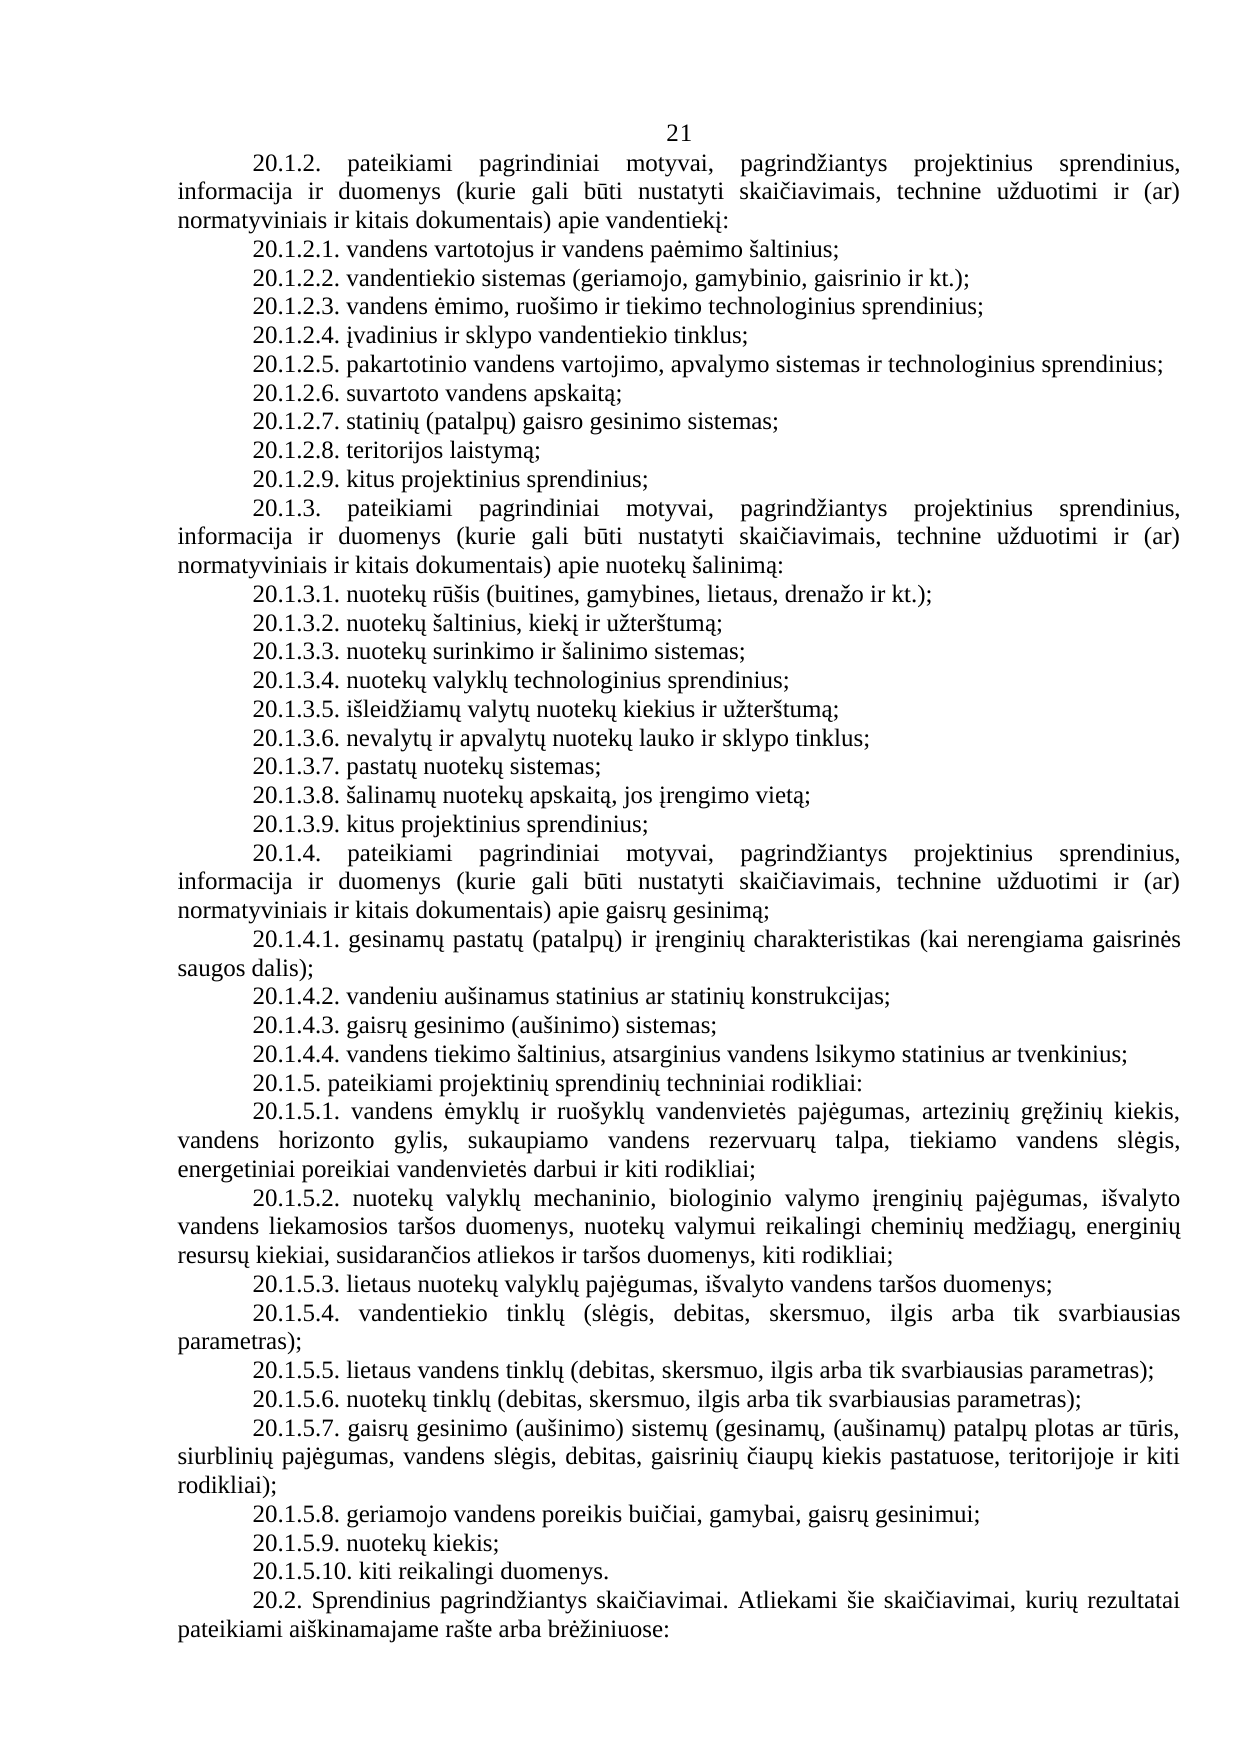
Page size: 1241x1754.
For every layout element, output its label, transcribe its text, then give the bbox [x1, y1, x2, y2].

text 20.1.3.6. nevalytų ir apvalytų nuotekų lauko ir sklypo tinklus; [177, 723, 1181, 751]
text 20.1.4. pateikiami pagrindiniai motyvai, pagrindžiantys projektinius sprendinius, informacija ir duomenys (kurie gali būti nustatyti skaičiavimais, technine užduotimi ir (ar) normatyviniais ir kitais dokumentais) apie gaisrų gesinimą; [177, 838, 1181, 924]
text 20.1.5.2. nuotekų valyklų mechaninio, biologinio valymo įrenginių pajėgumas, išvalyto vandens liekamosios taršos duomenys, nuotekų valymui reikalingi cheminių medžiagų, energinių resursų kiekiai, susidarančios atliekos ir taršos duomenys, kiti rodikliai; [177, 1183, 1181, 1269]
text 20.1.2.6. suvartoto vandens apskaitą; [177, 378, 1181, 406]
text 20.1.2.8. teritorijos laistymą; [177, 435, 1181, 464]
text 20.1.5.10. kiti reikalingi duomenys. [177, 1556, 1181, 1585]
text 20.1.2.7. statinių (patalpų) gaisro gesinimo sistemas; [177, 406, 1181, 435]
text 20.1.2.3. vandens ėmimo, ruošimo ir tiekimo technologinius sprendinius; [177, 291, 1181, 320]
text 20.1.2.4. įvadinius ir sklypo vandentiekio tinklus; [177, 320, 1181, 349]
text 20.1.3.7. pastatų nuotekų sistemas; [177, 751, 1181, 780]
text 20.1.2.9. kitus projektinius sprendinius; [177, 464, 1181, 493]
text 20.1.5.5. lietaus vandens tinklų (debitas, skersmuo, ilgis arba tik svarbiausias parametras); [177, 1355, 1181, 1384]
text 20.2. Sprendinius pagrindžiantys skaičiavimai. Atliekami šie skaičiavimai, kurių rezultatai pateikiami aiškinamajame rašte arba brėžiniuose: [177, 1585, 1181, 1643]
text 20.1.2. pateikiami pagrindiniai motyvai, pagrindžiantys projektinius sprendinius, informacija ir duomenys (kurie gali būti nustatyti skaičiavimais, technine užduotimi ir (ar) normatyviniais ir kitais dokumentais) apie vandentiekį: [177, 148, 1181, 234]
text 20.1.2.1. vandens vartotojus ir vandens paėmimo šaltinius; [177, 234, 1181, 263]
text 20.1.2.2. vandentiekio sistemas (geriamojo, gamybinio, gaisrinio ir kt.); [177, 263, 1181, 291]
text 20.1.4.1. gesinamų pastatų (patalpų) ir įrenginių charakteristikas (kai nerengiama gaisrinės saugos dalis); [177, 924, 1181, 981]
text 20.1.4.4. vandens tiekimo šaltinius, atsarginius vandens lsikymo statinius ar tvenkinius; [177, 1039, 1181, 1068]
text 20.1.3.3. nuotekų surinkimo ir šalinimo sistemas; [177, 636, 1181, 665]
text 20.1.5.4. vandentiekio tinklų (slėgis, debitas, skersmuo, ilgis arba tik svarbiausias parametras); [177, 1298, 1181, 1355]
text 20.1.5.6. nuotekų tinklų (debitas, skersmuo, ilgis arba tik svarbiausias parametras); [177, 1384, 1181, 1413]
text 20.1.4.3. gaisrų gesinimo (aušinimo) sistemas; [177, 1010, 1181, 1039]
text 20.1.3. pateikiami pagrindiniai motyvai, pagrindžiantys projektinius sprendinius, informacija ir duomenys (kurie gali būti nustatyti skaičiavimais, technine užduotimi ir (ar) normatyviniais ir kitais dokumentais) apie nuotekų šalinimą: [177, 493, 1181, 579]
text 20.1.5.7. gaisrų gesinimo (aušinimo) sistemų (gesinamų, (aušinamų) patalpų plotas ar tūris, siurblinių pajėgumas, vandens slėgis, debitas, gaisrinių čiaupų kiekis pastatuose, teritorijoje ir kiti rodikliai); [177, 1413, 1181, 1499]
text 20.1.5.8. geriamojo vandens poreikis buičiai, gamybai, gaisrų gesinimui; [177, 1499, 1181, 1528]
text 20.1.5.3. lietaus nuotekų valyklų pajėgumas, išvalyto vandens taršos duomenys; [177, 1269, 1181, 1298]
text 20.1.2.5. pakartotinio vandens vartojimo, apvalymo sistemas ir technologinius sprendinius; [177, 349, 1181, 378]
text 20.1.3.8. šalinamų nuotekų apskaitą, jos įrengimo vietą; [177, 780, 1181, 809]
text 20.1.3.1. nuotekų rūšis (buitines, gamybines, lietaus, drenažo ir kt.); [177, 579, 1181, 608]
text 20.1.5.9. nuotekų kiekis; [177, 1528, 1181, 1556]
text 20.1.3.2. nuotekų šaltinius, kiekį ir užterštumą; [177, 608, 1181, 636]
text 20.1.3.5. išleidžiamų valytų nuotekų kiekius ir užterštumą; [177, 694, 1181, 723]
text 20.1.3.4. nuotekų valyklų technologinius sprendinius; [177, 665, 1181, 694]
text 20.1.3.9. kitus projektinius sprendinius; [177, 809, 1181, 838]
text 20.1.4.2. vandeniu aušinamus statinius ar statinių konstrukcijas; [177, 981, 1181, 1010]
text 20.1.5. pateikiami projektinių sprendinių techniniai rodikliai: [177, 1068, 1181, 1096]
text 20.1.5.1. vandens ėmyklų ir ruošyklų vandenvietės pajėgumas, artezinių gręžinių kiekis, vandens horizonto gylis, sukaupiamo vandens rezervuarų talpa, tiekiamo vandens slėgis, energetiniai poreikiai vandenvietės darbui ir kiti rodikliai; [177, 1096, 1181, 1183]
